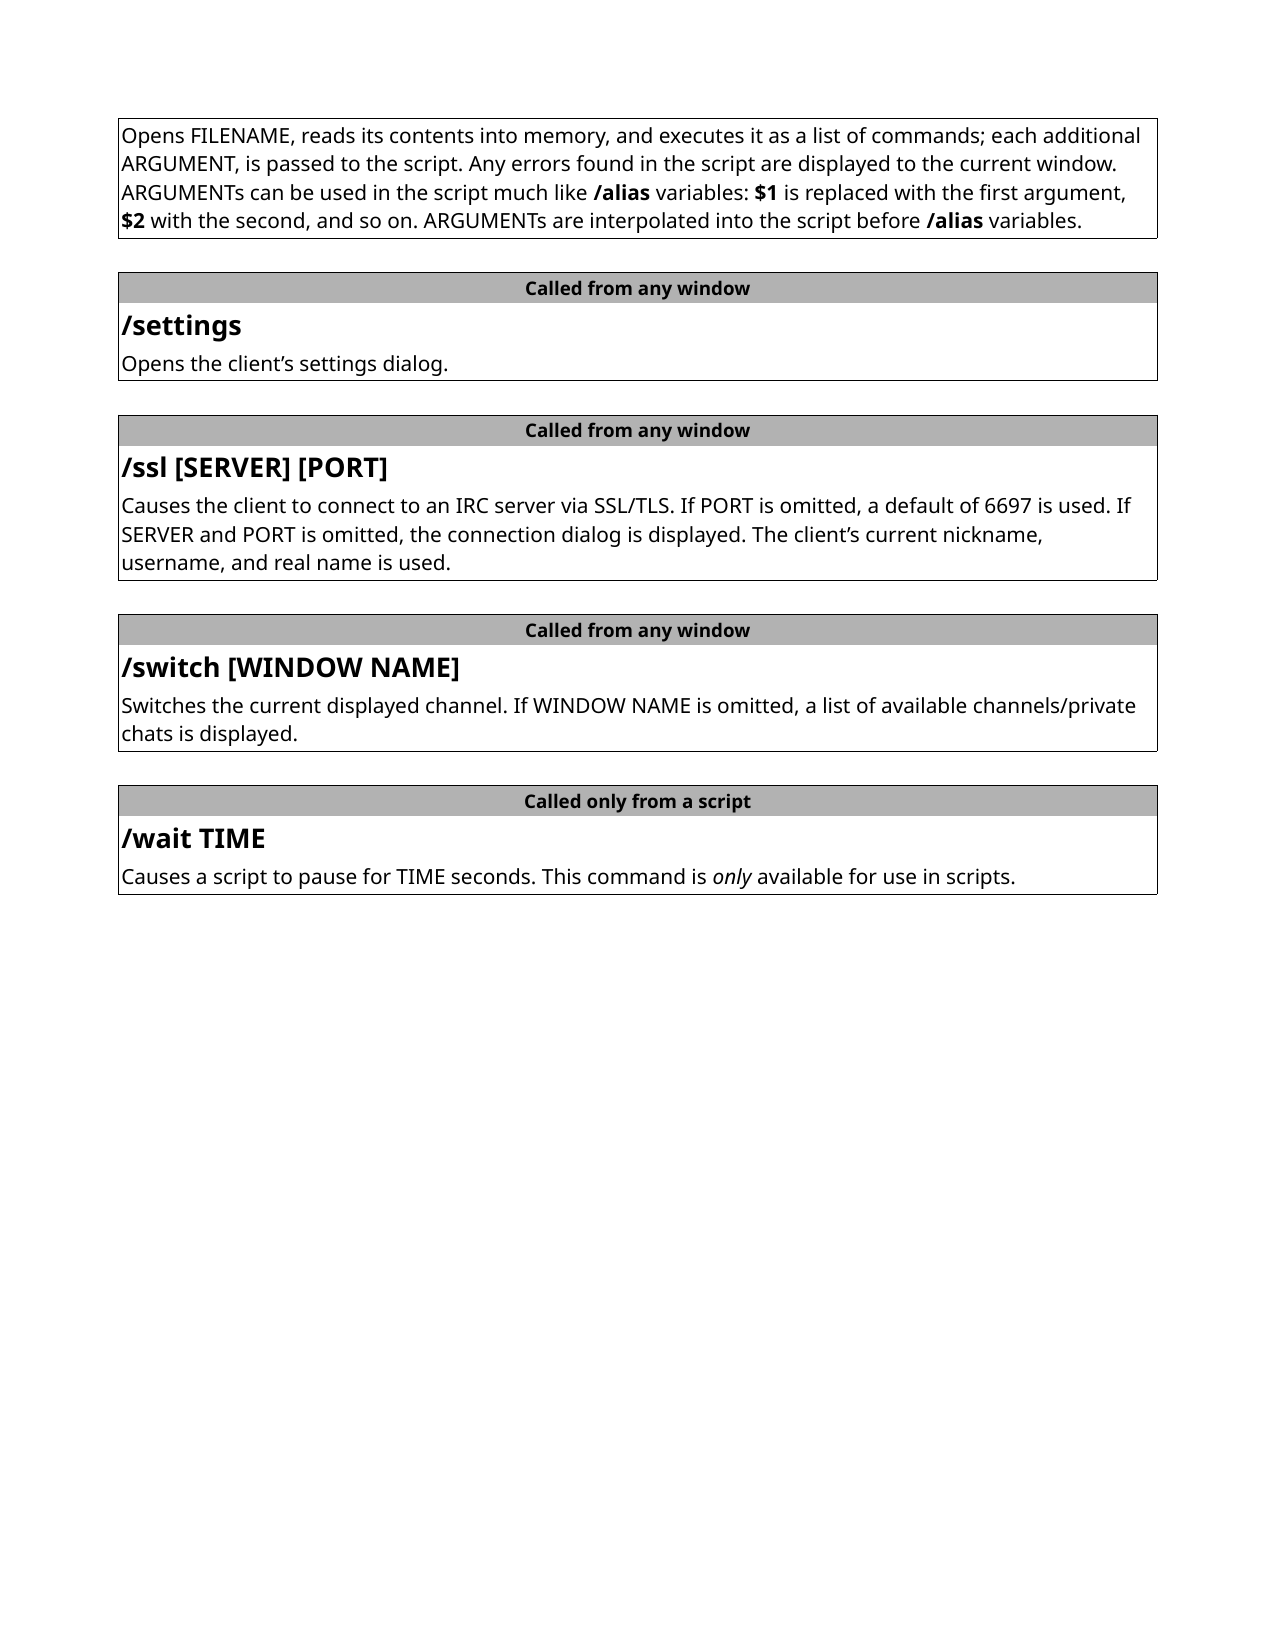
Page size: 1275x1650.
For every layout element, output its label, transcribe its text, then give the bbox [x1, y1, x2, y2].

table_cell /ssl [SERVER] [PORT] [119, 446, 1157, 489]
table_header Called from any window [119, 273, 1157, 303]
table_cell Opens the client’s settings dialog. [119, 346, 1157, 380]
table_header Called from any window [119, 615, 1157, 645]
table_header Called only from a script [119, 786, 1157, 816]
table_cell Causes the client to connect to an IRC server via SSL/TLS. If PORT is omitted, a default of 6697 is used. If SERVER and PORT is omitted, the connection dialog is displayed. The client’s current nickname, username, and real name is used. [119, 489, 1157, 580]
table_cell /wait TIME [119, 816, 1157, 859]
table_header Called from any window [119, 416, 1157, 446]
table_cell Switches the current displayed channel. If WINDOW NAME is omitted, a list of available channels/private chats is displayed. [119, 688, 1157, 751]
table_cell Causes a script to pause for TIME seconds. This command is only available for use in scripts. [119, 859, 1157, 893]
table_cell Opens FILENAME, reads its contents into memory, and executes it as a list of commands; each additional ARGUMENT, is passed to the script. Any errors found in the script are displayed to the current window. ARGUMENTs can be used in the script much like /alias variables: $1 is replaced with the first argument, $2 with the second, and so on. ARGUMENTs are interpolated into the script before /alias variables. [119, 119, 1157, 238]
table_cell /switch [WINDOW NAME] [119, 645, 1157, 688]
table_cell /settings [119, 303, 1157, 346]
